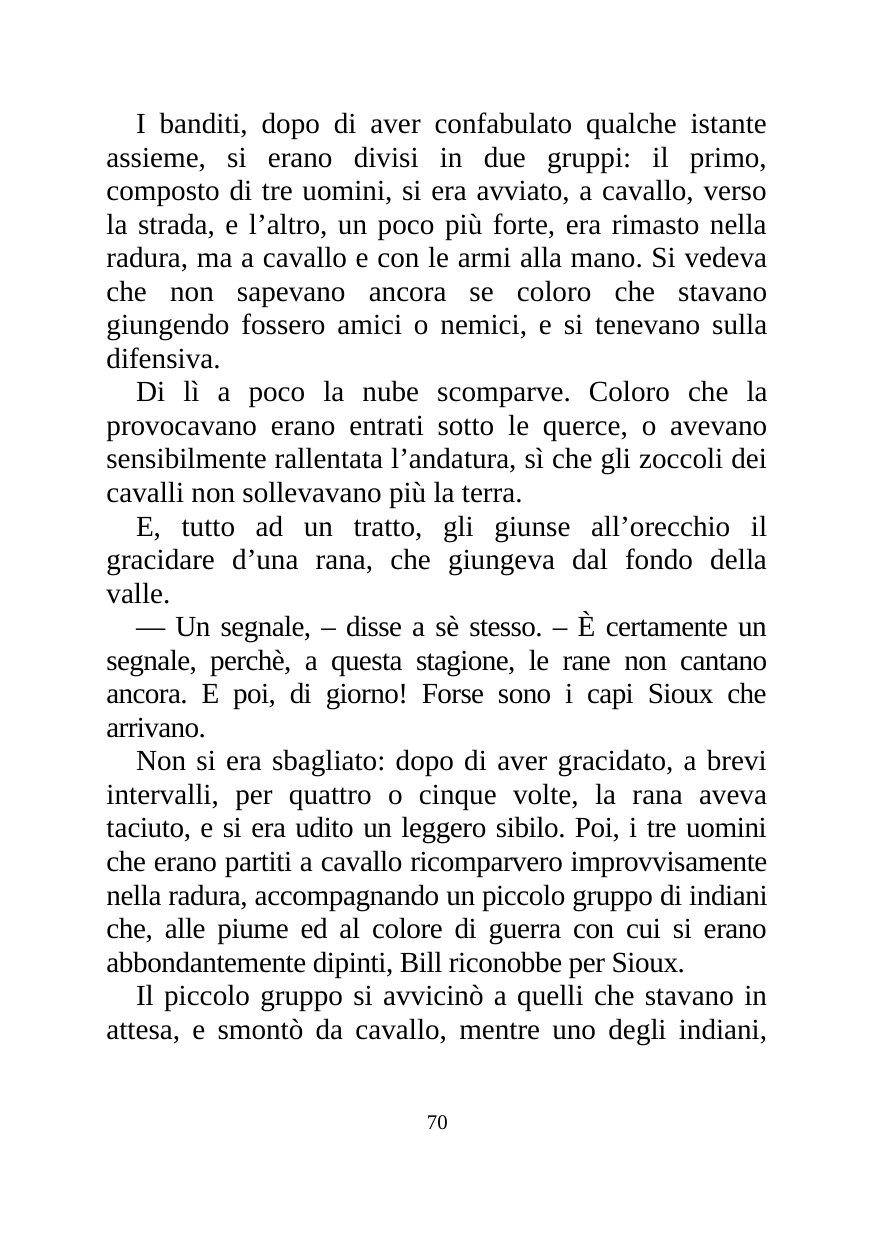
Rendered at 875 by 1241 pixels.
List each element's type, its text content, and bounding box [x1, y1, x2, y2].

text — Un segnale, – disse a sè stesso. – È certamente un segnale, perchè, a questa stagione, le rane non cantano ancora. E poi, di giorno! Forse sono i capi Sioux che arrivano. [106, 609, 768, 743]
text Di lì a poco la nube scomparve. Coloro che la provocavano erano entrati sotto le querce, o avevano sensibilmente rallentata l’andatura, sì che gli zoccoli dei cavalli non sollevavano più la terra. [106, 374, 768, 509]
text Il piccolo gruppo si avvicinò a quelli che stavano in attesa, e smontò da cavallo, mentre uno degli indiani, [106, 978, 768, 1045]
text I banditi, dopo di aver confabulato qualche istante assieme, si erano divisi in due gruppi: il primo, composto di tre uomini, si era avviato, a cavallo, verso la strada, e l’altro, un poco più forte, era rimasto nella radura, ma a cavallo e con le armi alla mano. Si vedeva che non sapevano ancora se coloro che stavano giungendo fossero amici o nemici, e si tenevano sulla difensiva. [106, 106, 768, 374]
text E, tutto ad un tratto, gli giunse all’orecchio il gracidare d’una rana, che giungeva dal fondo della valle. [106, 509, 768, 609]
text Non si era sbagliato: dopo di aver gracidato, a brevi intervalli, per quattro o cinque volte, la rana aveva taciuto, e si era udito un leggero sibilo. Poi, i tre uomini che erano partiti a cavallo ricomparvero improvvisamente nella radura, accompagnando un piccolo gruppo di indiani che, alle piume ed al colore di guerra con cui si erano abbondantemente dipinti, Bill riconobbe per Sioux. [106, 743, 768, 978]
